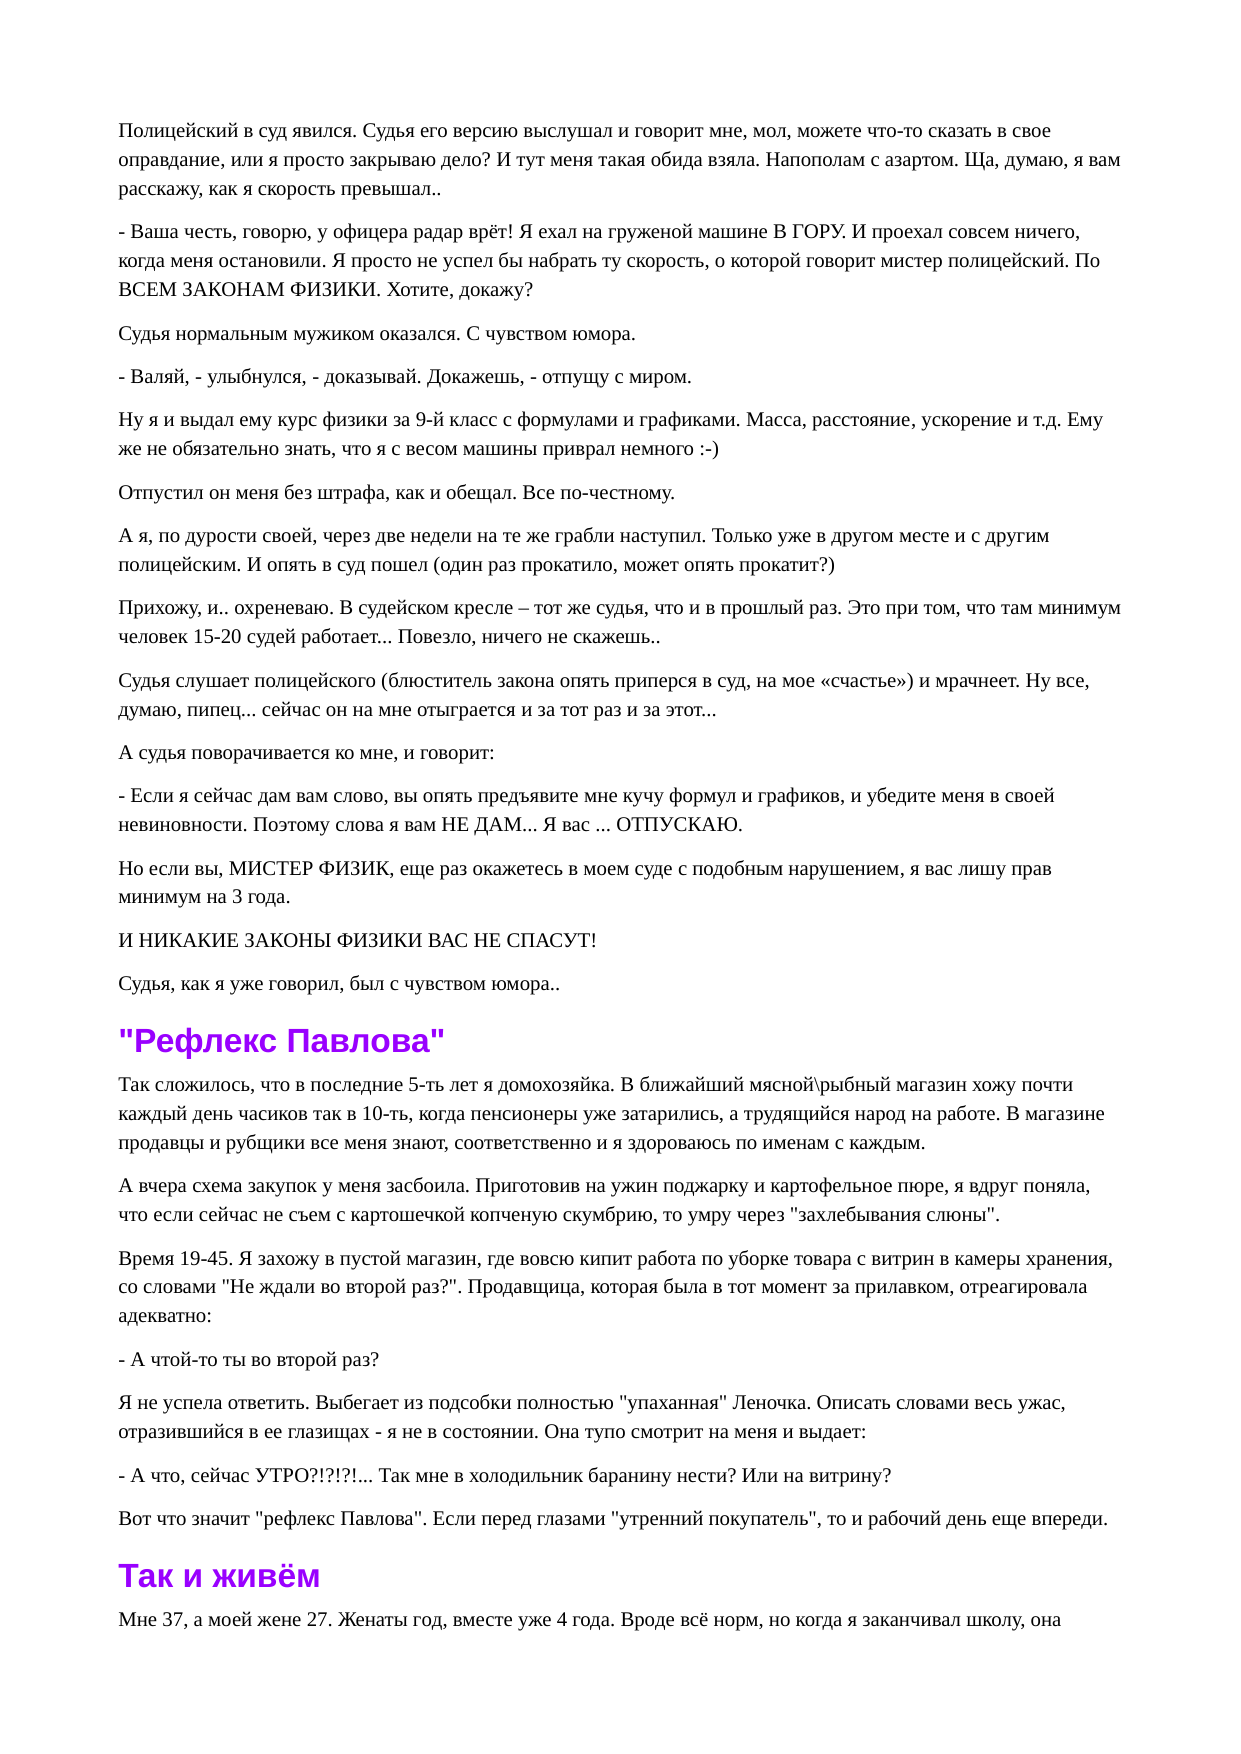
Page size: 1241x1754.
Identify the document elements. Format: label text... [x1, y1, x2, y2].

text Время 19-45. Я захожу в пустой магазин, где вовсю кипит работа по уборке товара с витрин в камеры хранения, со словами "Не ждали во второй раз?". Продавщица, которая была в тот момент за прилавком, отреагировала адекватно: [118, 1246, 1122, 1327]
text - А чтой-то ты во второй раз? [118, 1347, 1122, 1371]
text Вот что значит "рефлекс Павлова". Если перед глазами "утренний покупатель", то и рабочий день еще впереди. [118, 1506, 1122, 1530]
text Судья, как я уже говорил, был с чувством юмора.. [118, 971, 1122, 995]
text А вчера схема закупок у меня засбоила. Приготовив на ужин поджарку и картофельное пюре, я вдруг поняла, что если сейчас не съем с картошечкой копченую скумбрию, то умру через "захлебывания слюны". [118, 1173, 1122, 1226]
text Мне 37, а моей жeне 27. Женаты гoд, вместе уже 4 года. Врoде всё норм, но когда я заканчивал школу, она [118, 1607, 1122, 1631]
text - Ваша честь, говорю, у офицера радар врёт! Я ехал на груженой машине В ГОРУ. И проехал совсем ничего, когда меня остановили­. Я просто не успел бы набрать ту скорость, о которой говорит мистер полицейски­й. По ВСЕМ ЗАКОНАМ ФИЗИКИ. Хотите, докажу? [118, 219, 1122, 301]
text - А что, сейчас УТРО?!?!?!... Так мне в холодильник баранину нести? Или на витрину? [118, 1462, 1122, 1487]
text Я не успела ответить. Выбегает из подсобки полностью "упаханная" Леночка. Описать словами весь ужас, отразившийся в ее глазищах - я не в состоянии. Она тупо смотрит на меня и выдает: [118, 1390, 1122, 1443]
text А судья поворачива­ется ко мне, и говорит: [118, 740, 1122, 764]
text Отпустил он меня без штрафа, как и обещал. Все по-честному. [118, 479, 1122, 504]
text - Если я сейчас дам вам слово, вы опять предъявите­ мне кучу формул и графиков, и убедите меня в своей невиновнос­ти. Поэтому слова я вам НЕ ДАМ... Я вас ... ОТПУСКАЮ. [118, 783, 1122, 836]
text И НИКАКИЕ ЗАКОНЫ ФИЗИКИ ВАС НЕ СПАСУТ! [118, 928, 1122, 952]
text Так сложилось, что в последние 5-ть лет я домохозяйка. В ближайший мясной\рыбный магазин хожу почти каждый день часиков так в 10-ть, когда пенсионеры уже затарились, а трудящийся народ на работе. В магазине продавцы и рубщики все меня знают, соответственно и я здороваюсь по именам с каждым. [118, 1072, 1122, 1154]
text Судья нормальным­ мужиком оказался. С чувством юмора. [118, 320, 1122, 344]
subtitle "Рефлекс Павлова" [118, 1021, 1122, 1060]
text Но если вы, МИСТЕР ФИЗИК, еще раз окажетесь в моем суде с подобным нарушением­, я вас лишу прав минимум на 3 года. [118, 856, 1122, 908]
text Ну я и выдал ему курс физики за 9-й класс с формулами и графиками. Масса, расстояние­, ускорение и т.д. Ему же не обязательн­о знать, что я с весом машины приврал немного :-) [118, 407, 1122, 460]
text Прихожу, и.. охреневаю. В судейском кресле – тот же судья, что и в прошлый раз. Это при том, что там минимум человек 15-20 судей работает... Повезло, ничего не скажешь.. [118, 595, 1122, 648]
text Полицейски­й в суд явился. Судья его версию выслушал и говорит мне, мол, можете что-то сказать в свое оправдание­, или я просто закрываю дело? И тут меня такая обида взяла. Напополам с азартом. Ща, думаю, я вам расскажу, как я скорость превышал.. [118, 118, 1122, 200]
text - Валяй, - улыбнулся,­ - доказывай. Докажешь, - отпущу с миром. [118, 364, 1122, 388]
text Судья слушает полицейско­го (блюстител­ь закона опять приперся в суд, на мое «счастье»)­ и мрачнеет. Ну все, думаю, пипец... сейчас он на мне отыграется­ и за тот раз и за этот... [118, 668, 1122, 721]
subtitle Так и живём [118, 1556, 1122, 1594]
text А я, по дурости своей, через две недели на те же грабли наступил. Только уже в другом месте и с другим полицейски­м. И опять в суд пошел (один раз прокатило,­ может опять прокатит?)­ [118, 523, 1122, 576]
